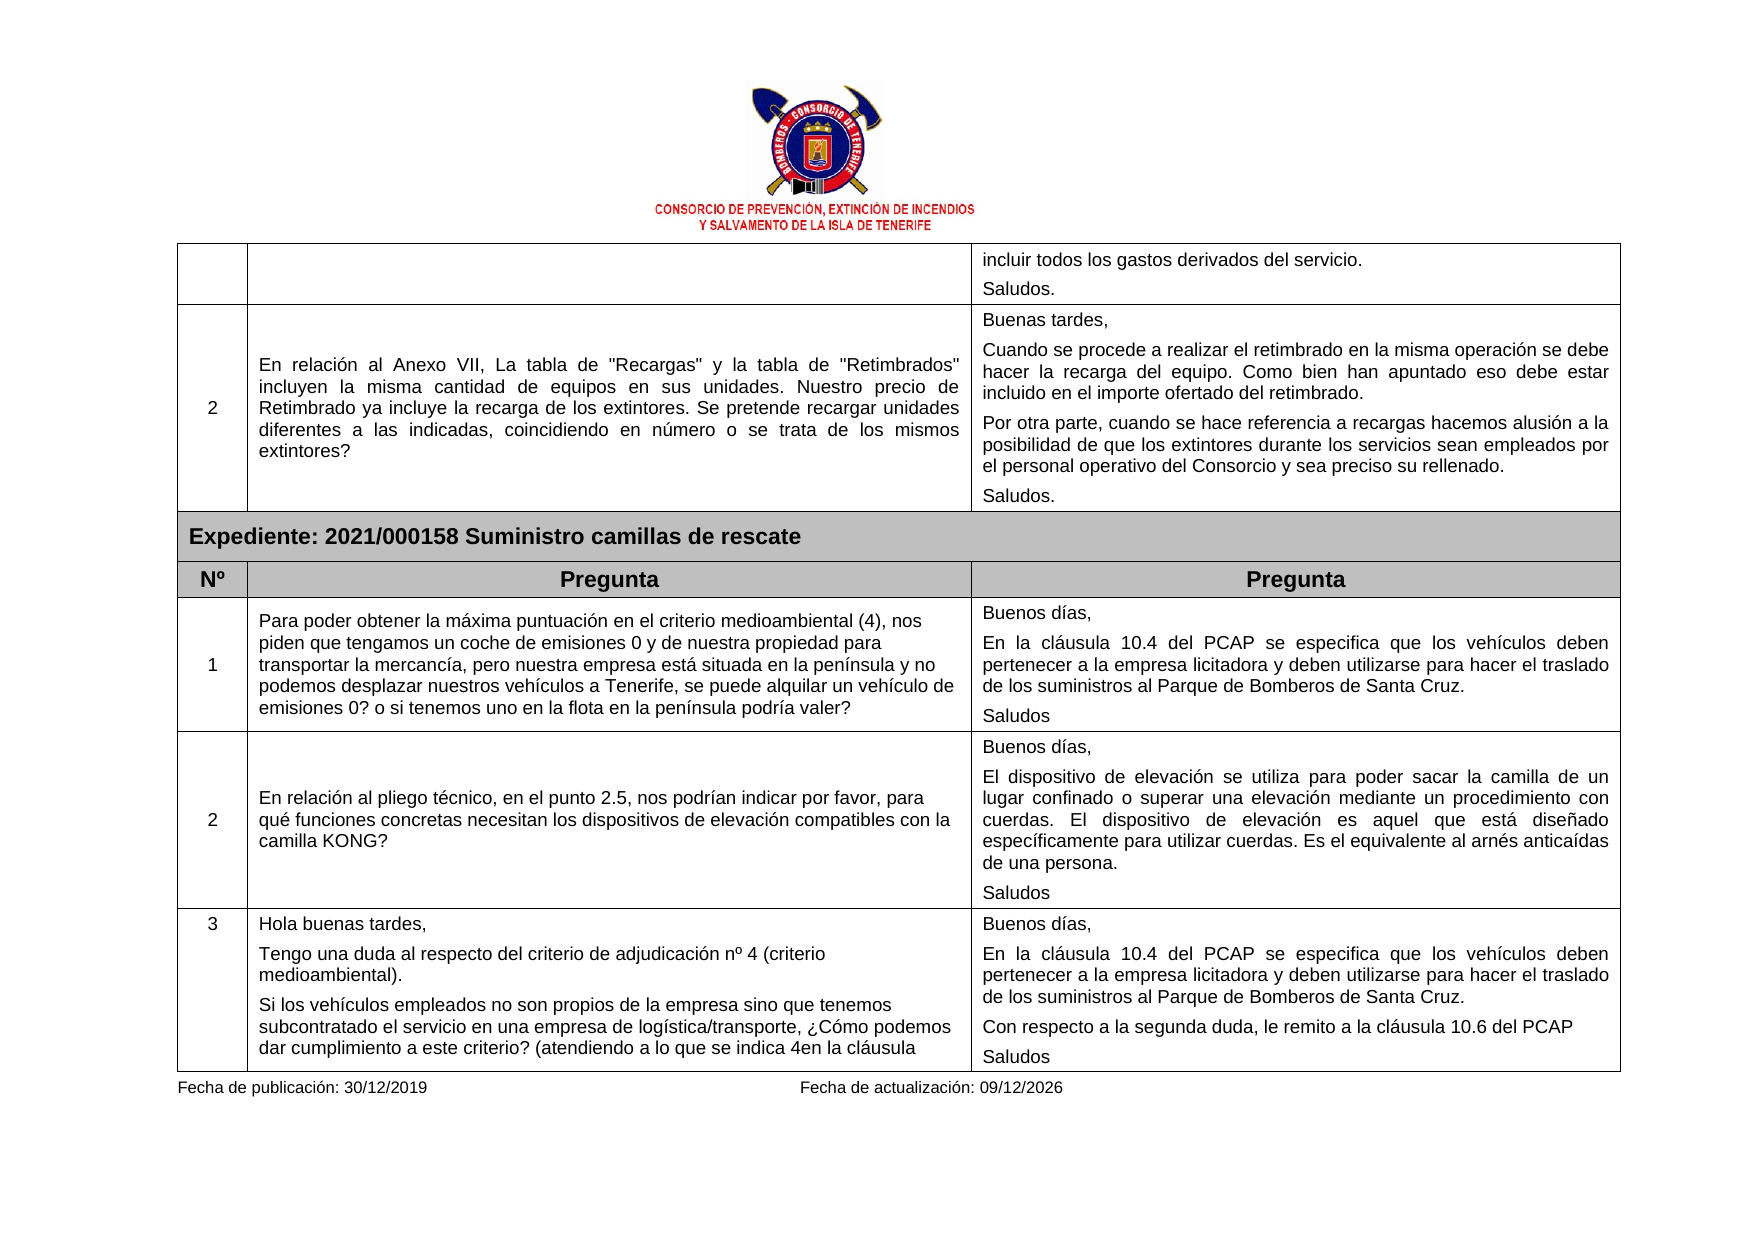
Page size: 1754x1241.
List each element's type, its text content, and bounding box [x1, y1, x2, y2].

table_cell Pregunta [972, 562, 1620, 597]
table_cell Buenos días, En la cláusula 10.4 del PCAP se especifica que los vehículos deben pertenecer a la empresa licitadora y deben utilizarse para hacer el traslado de los suministros al Parque de Bomberos de Santa Cruz. Con respecto a la segunda duda, le remito a la cláusula 10.6 del PCAP Saludos [972, 909, 1620, 1071]
table_cell 3 [178, 909, 247, 1071]
table_cell Para poder obtener la máxima puntuación en el criterio medioambiental (4), nos piden que tengamos un coche de emisiones 0 y de nuestra propiedad para transportar la mercancía, pero nuestra empresa está situada en la península y no podemos desplazar nuestros vehículos a Tenerife, se puede alquilar un vehículo de emisiones 0? o si tenemos uno en la flota en la península podría valer? [248, 598, 971, 731]
table_cell Nº [178, 562, 247, 597]
table_cell En relación al Anexo VII, La tabla de "Recargas" y la tabla de "Retimbrados" incluyen la misma cantidad de equipos en sus unidades. Nuestro precio de Retimbrado ya incluye la recarga de los extintores. Se pretende recargar unidades diferentes a las indicadas, coincidiendo en número o se trata de los mismos extintores? [248, 305, 971, 511]
table_cell Hola buenas tardes, Tengo una duda al respecto del criterio de adjudicación nº 4 (criterio medioambiental). Si los vehículos empleados no son propios de la empresa sino que tenemos subcontratado el servicio en una empresa de logística/transporte, ¿Cómo podemos dar cumplimiento a este criterio? (atendiendo a lo que se indica 4en la cláusula [248, 909, 971, 1071]
table_cell 1 [178, 598, 247, 731]
table_cell [178, 244, 247, 304]
table_cell Pregunta [248, 562, 971, 597]
table_cell incluir todos los gastos derivados del servicio. Saludos. [972, 244, 1620, 304]
table_cell Buenos días, El dispositivo de elevación se utiliza para poder sacar la camilla de un lugar confinado o superar una elevación mediante un procedimiento con cuerdas. El dispositivo de elevación es aquel que está diseñado específicamente para utilizar cuerdas. Es el equivalente al arnés anticaídas de una persona. Saludos [972, 732, 1620, 907]
table_cell Buenas tardes, Cuando se procede a realizar el retimbrado en la misma operación se debe hacer la recarga del equipo. Como bien han apuntado eso debe estar incluido en el importe ofertado del retimbrado. Por otra parte, cuando se hace referencia a recargas hacemos alusión a la posibilidad de que los extintores durante los servicios sean empleados por el personal operativo del Consorcio y sea preciso su rellenado. Saludos. [972, 305, 1620, 511]
table_cell Buenos días, En la cláusula 10.4 del PCAP se especifica que los vehículos deben pertenecer a la empresa licitadora y deben utilizarse para hacer el traslado de los suministros al Parque de Bomberos de Santa Cruz. Saludos [972, 598, 1620, 731]
table_cell [248, 244, 971, 304]
table_cell Expediente: 2021/000158 Suministro camillas de rescate [178, 512, 1620, 561]
table_cell 2 [178, 305, 247, 511]
table_cell En relación al pliego técnico, en el punto 2.5, nos podrían indicar por favor, para qué funciones concretas necesitan los dispositivos de elevación compatibles con la camilla KONG? [248, 732, 971, 907]
table_cell 2 [178, 732, 247, 907]
